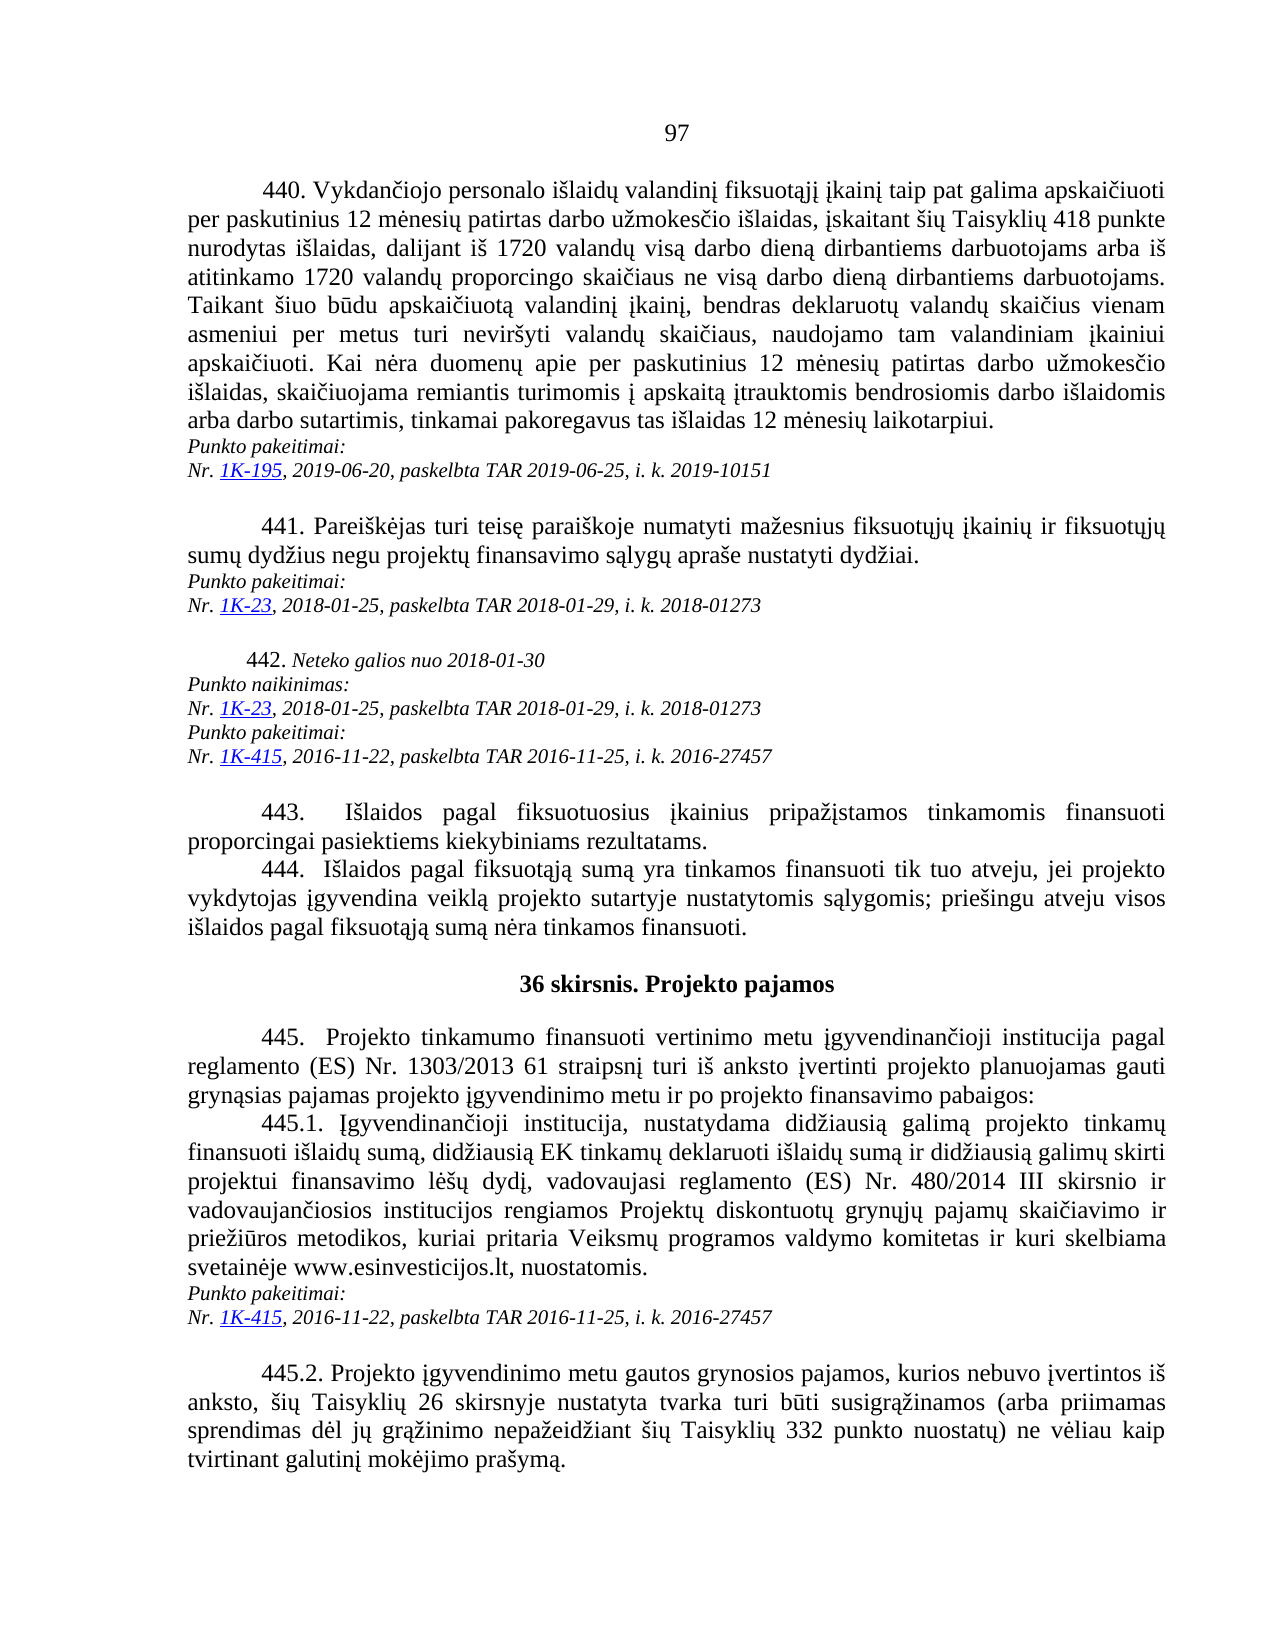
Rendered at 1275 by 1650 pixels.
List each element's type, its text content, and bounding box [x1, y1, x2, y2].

text Nr. 1K-415, 2016-11-22, paskelbta TAR 2016-11-25, i. k. 2016-27457 [187, 744, 1167, 768]
text Nr. 1K-23, 2018-01-25, paskelbta TAR 2018-01-29, i. k. 2018-01273 [187, 593, 1167, 617]
text Punkto pakeitimai: [187, 434, 1167, 458]
text Punkto pakeitimai: [187, 1281, 1167, 1305]
text 445.2. Projekto įgyvendinimo metu gautos grynosios pajamos, kurios nebuvo įvertintos iš anksto, šių Taisyklių 26 skirsnyje nustatyta tvarka turi būti susigrąžinamos (arba priimamas sprendimas dėl jų grąžinimo nepažeidžiant šių Taisyklių 332 punkto nuostatų) ne vėliau kaip tvirtinant galutinį mokėjimo prašymą. [187, 1358, 1167, 1473]
text Punkto naikinimas: [187, 672, 1167, 696]
text 442. Neteko galios nuo 2018-01-30 [187, 646, 1167, 672]
text Punkto pakeitimai: [187, 720, 1167, 744]
text Nr. 1K-415, 2016-11-22, paskelbta TAR 2016-11-25, i. k. 2016-27457 [187, 1305, 1167, 1329]
text Punkto pakeitimai: [187, 569, 1167, 593]
subtitle 36 skirsnis. Projekto pajamos [246, 969, 1107, 998]
text 444. Išlaidos pagal fiksuotąją sumą yra tinkamos finansuoti tik tuo atveju, jei projekto vykdytojas įgyvendina veiklą projekto sutartyje nustatytomis sąlygomis; priešingu atveju visos išlaidos pagal fiksuotąją sumą nėra tinkamos finansuoti. [187, 854, 1167, 941]
text 441. Pareiškėjas turi teisę paraiškoje numatyti mažesnius fiksuotųjų įkainių ir fiksuotųjų sumų dydžius negu projektų finansavimo sąlygų apraše nustatyti dydžiai. [187, 511, 1167, 569]
text Nr. 1K-195, 2019-06-20, paskelbta TAR 2019-06-25, i. k. 2019-10151 [187, 458, 1167, 482]
text 443. Išlaidos pagal fiksuotuosius įkainius pripažįstamos tinkamomis finansuoti proporcingai pasiektiems kiekybiniams rezultatams. [187, 797, 1167, 854]
text Nr. 1K-23, 2018-01-25, paskelbta TAR 2018-01-29, i. k. 2018-01273 [187, 696, 1167, 720]
text 440. Vykdančiojo personalo išlaidų valandinį fiksuotąjį įkainį taip pat galima apskaičiuoti per paskutinius 12 mėnesių patirtas darbo užmokesčio išlaidas, įskaitant šių Taisyklių 418 punkte nurodytas išlaidas, dalijant iš 1720 valandų visą darbo dieną dirbantiems darbuotojams arba iš atitinkamo 1720 valandų proporcingo skaičiaus ne visą darbo dieną dirbantiems darbuotojams. Taikant šiuo būdu apskaičiuotą valandinį įkainį, bendras deklaruotų valandų skaičius vienam asmeniui per metus turi neviršyti valandų skaičiaus, naudojamo tam valandiniam įkainiui apskaičiuoti. Kai nėra duomenų apie per paskutinius 12 mėnesių patirtas darbo užmokesčio išlaidas, skaičiuojama remiantis turimomis į apskaitą įtrauktomis bendrosiomis darbo išlaidomis arba darbo sutartimis, tinkamai pakoregavus tas išlaidas 12 mėnesių laikotarpiui. [187, 176, 1167, 434]
text 445.1. Įgyvendinančioji institucija, nustatydama didžiausią galimą projekto tinkamų finansuoti išlaidų sumą, didžiausią EK tinkamų deklaruoti išlaidų sumą ir didžiausią galimų skirti projektui finansavimo lėšų dydį, vadovaujasi reglamento (ES) Nr. 480/2014 III skirsnio ir vadovaujančiosios institucijos rengiamos Projektų diskontuotų grynųjų pajamų skaičiavimo ir priežiūros metodikos, kuriai pritaria Veiksmų programos valdymo komitetas ir kuri skelbiama svetainėje www.esinvesticijos.lt, nuostatomis. [187, 1108, 1167, 1281]
text 445. Projekto tinkamumo finansuoti vertinimo metu įgyvendinančioji institucija pagal reglamento (ES) Nr. 1303/2013 61 straipsnį turi iš anksto įvertinti projekto planuojamas gauti grynąsias pajamas projekto įgyvendinimo metu ir po projekto finansavimo pabaigos: [187, 1022, 1167, 1108]
